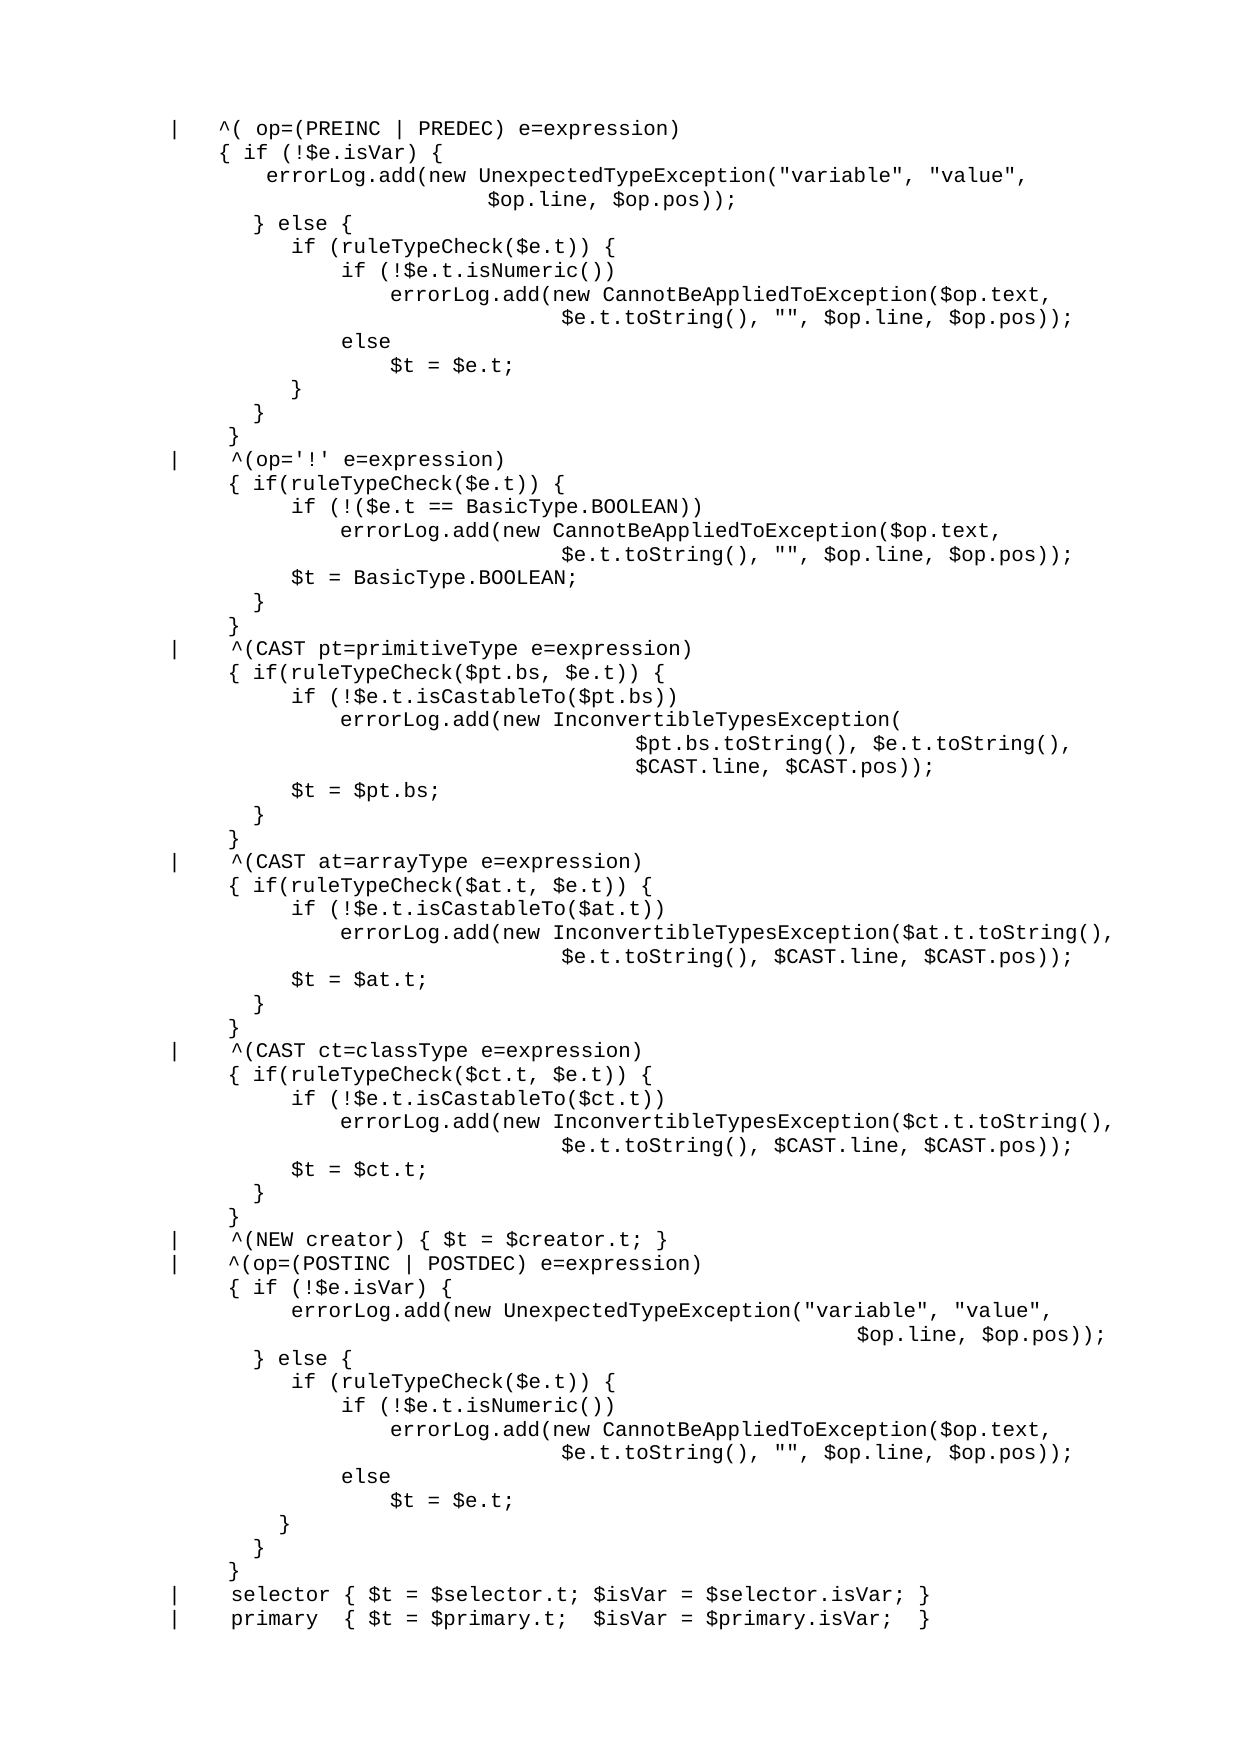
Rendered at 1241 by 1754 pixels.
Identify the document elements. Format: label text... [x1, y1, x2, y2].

text | ^( op=(PREINC | PREDEC) e=expression) [118, 118, 1123, 142]
text else [118, 331, 1123, 354]
text } [118, 615, 1123, 638]
text { if(ruleTypeCheck($at.t, $e.t)) { [118, 875, 1123, 898]
text } [118, 378, 1123, 402]
text } [118, 1513, 1123, 1537]
text $t = BasicType.BOOLEAN; [118, 567, 1123, 591]
text | ^(op='!' e=expression) [118, 449, 1123, 473]
text if (!$e.t.isNumeric()) [118, 260, 1123, 284]
text else [118, 1466, 1123, 1489]
text { if(ruleTypeCheck($ct.t, $e.t)) { [118, 1064, 1123, 1088]
text errorLog.add(new UnexpectedTypeException("variable", "value", $op.line, $op.pos)); [118, 1300, 1123, 1348]
text } [118, 402, 1123, 426]
text if (ruleTypeCheck($e.t)) { [118, 1371, 1123, 1395]
text errorLog.add(new InconvertibleTypesException($at.t.toString(), $e.t.toString(), $CAST.line, $CAST.pos)); [118, 922, 1123, 969]
text { if (!$e.isVar) { [118, 1277, 1123, 1300]
text if (!$e.t.isCastableTo($at.t)) [118, 898, 1123, 922]
text errorLog.add(new InconvertibleTypesException( [118, 709, 1123, 733]
text $pt.bs.toString(), $e.t.toString(), [118, 733, 1123, 757]
text if (!($e.t == BasicType.BOOLEAN)) [118, 496, 1123, 520]
text } [118, 1561, 1123, 1584]
text } else { [118, 1348, 1123, 1371]
text errorLog.add(new InconvertibleTypesException($ct.t.toString(), $e.t.toString(), $CAST.line, $CAST.pos)); [118, 1111, 1123, 1158]
text if (!$e.t.isCastableTo($ct.t)) [118, 1088, 1123, 1111]
text | ^(CAST ct=classType e=expression) [118, 1040, 1123, 1064]
text } [118, 993, 1123, 1017]
text | ^(CAST at=arrayType e=expression) [118, 851, 1123, 875]
text } [118, 1017, 1123, 1040]
text errorLog.add(new CannotBeAppliedToException($op.text, $e.t.toString(), "", $op.line, $op.pos)); [118, 520, 1123, 567]
text $t = $e.t; [118, 1489, 1123, 1513]
text $t = $pt.bs; [118, 780, 1123, 804]
text if (!$e.t.isCastableTo($pt.bs)) [118, 686, 1123, 709]
text { if(ruleTypeCheck($e.t)) { [118, 473, 1123, 496]
text } [118, 827, 1123, 851]
text | ^(op=(POSTINC | POSTDEC) e=expression) [118, 1253, 1123, 1277]
text } [118, 1206, 1123, 1229]
text } [118, 1537, 1123, 1561]
text $t = $e.t; [118, 354, 1123, 378]
text } [118, 426, 1123, 449]
text | selector { $t = $selector.t; $isVar = $selector.isVar; } [118, 1584, 1123, 1608]
text } [118, 1182, 1123, 1206]
text errorLog.add(new CannotBeAppliedToException($op.text, $e.t.toString(), "", $op.line, $op.pos)); [118, 284, 1123, 331]
text } else { [118, 213, 1123, 236]
text errorLog.add(new UnexpectedTypeException("variable", "value", $op.line, $op.pos)); [118, 165, 1123, 213]
text $t = $ct.t; [118, 1158, 1123, 1182]
text | ^(NEW creator) { $t = $creator.t; } [118, 1229, 1123, 1253]
text errorLog.add(new CannotBeAppliedToException($op.text, $e.t.toString(), "", $op.line, $op.pos)); [118, 1419, 1123, 1466]
text $t = $at.t; [118, 969, 1123, 993]
text { if(ruleTypeCheck($pt.bs, $e.t)) { [118, 662, 1123, 686]
text { if (!$e.isVar) { [118, 142, 1123, 165]
text | ^(CAST pt=primitiveType e=expression) [118, 638, 1123, 662]
text if (ruleTypeCheck($e.t)) { [118, 236, 1123, 260]
text if (!$e.t.isNumeric()) [118, 1395, 1123, 1419]
text } [118, 591, 1123, 615]
text } [118, 804, 1123, 827]
text | primary { $t = $primary.t; $isVar = $primary.isVar; } [118, 1608, 1123, 1631]
text $CAST.line, $CAST.pos)); [118, 757, 1123, 780]
